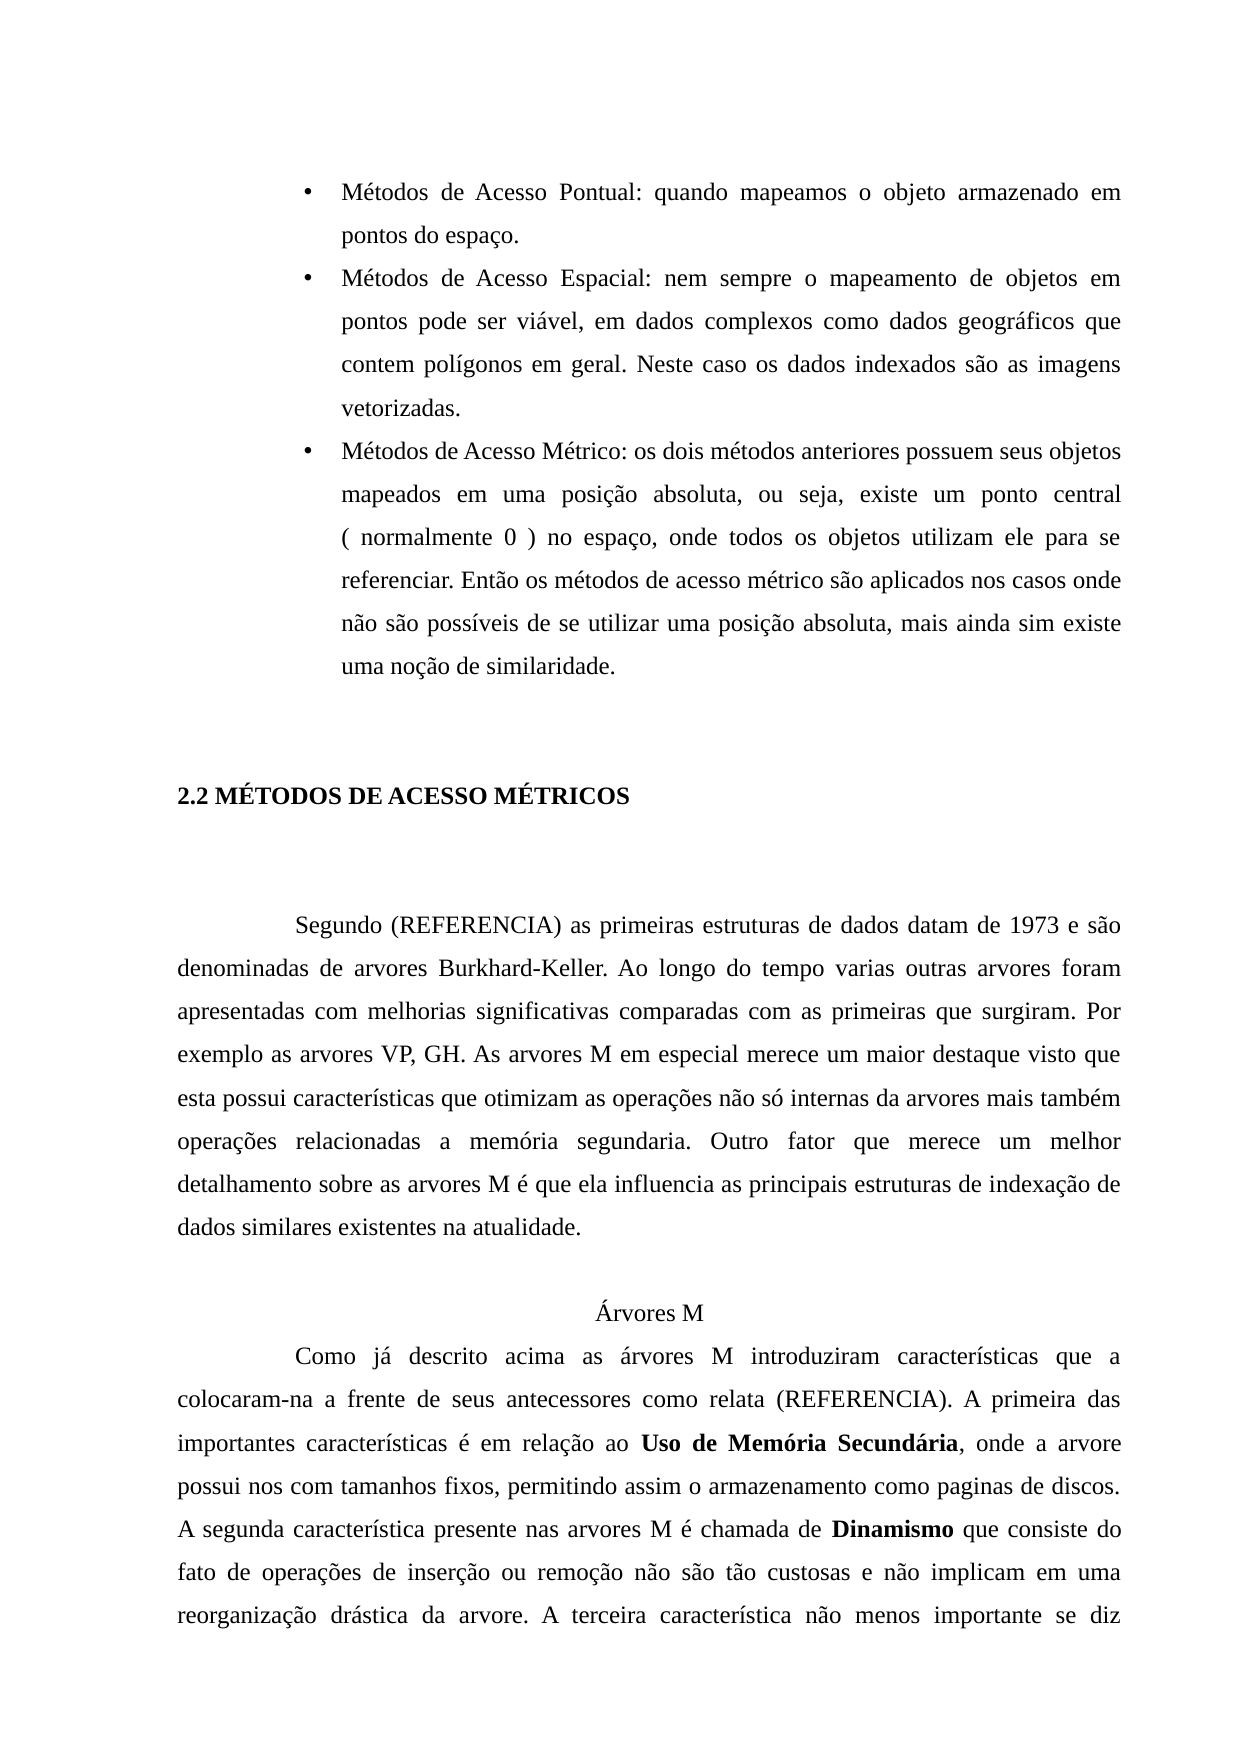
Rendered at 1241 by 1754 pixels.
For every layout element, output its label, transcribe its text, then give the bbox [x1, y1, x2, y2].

text Árvores M [177, 1298, 1122, 1327]
list Métodos de Acesso Pontual: quando mapeamos o objeto armazenado em pontos do espaço. [303, 177, 1122, 249]
list Métodos de Acesso Métrico: os dois métodos anteriores possuem seus objetos mapeados em uma posição absoluta, ou seja, existe um ponto central ( normalmente 0 ) no espaço, onde todos os objetos utilizam ele para se referenciar. Então os métodos de acesso métrico são aplicados nos casos onde não são possíveis de se utilizar uma posição absoluta, mais ainda sim existe uma noção de similaridade. [303, 436, 1122, 680]
text 2.2 MÉTODOS DE ACESSO MÉTRICOS [177, 781, 1122, 809]
list Métodos de Acesso Espacial: nem sempre o mapeamento de objetos em pontos pode ser viável, em dados complexos como dados geográficos que contem polígonos em geral. Neste caso os dados indexados são as imagens vetorizadas. [303, 263, 1122, 421]
text Segundo (REFERENCIA) as primeiras estruturas de dados datam de 1973 e são denominadas de arvores Burkhard-Keller. Ao longo do tempo varias outras arvores foram apresentadas com melhorias significativas comparadas com as primeiras que surgiram. Por exemplo as arvores VP, GH. As arvores M em especial merece um maior destaque visto que esta possui características que otimizam as operações não só internas da arvores mais também operações relacionadas a memória segundaria. Outro fator que merece um melhor detalhamento sobre as arvores M é que ela influencia as principais estruturas de indexação de dados similares existentes na atualidade. [177, 910, 1122, 1241]
text Como já descrito acima as árvores M introduziram características que a colocaram-na a frente de seus antecessores como relata (REFERENCIA). A primeira das importantes características é em relação ao Uso de Memória Secundária, onde a arvore possui nos com tamanhos fixos, permitindo assim o armazenamento como paginas de discos. A segunda característica presente nas arvores M é chamada de Dinamismo que consiste do fato de operações de inserção ou remoção não são tão custosas e não implicam em uma reorganização drástica da arvore. A terceira característica não menos importante se diz [177, 1341, 1122, 1629]
